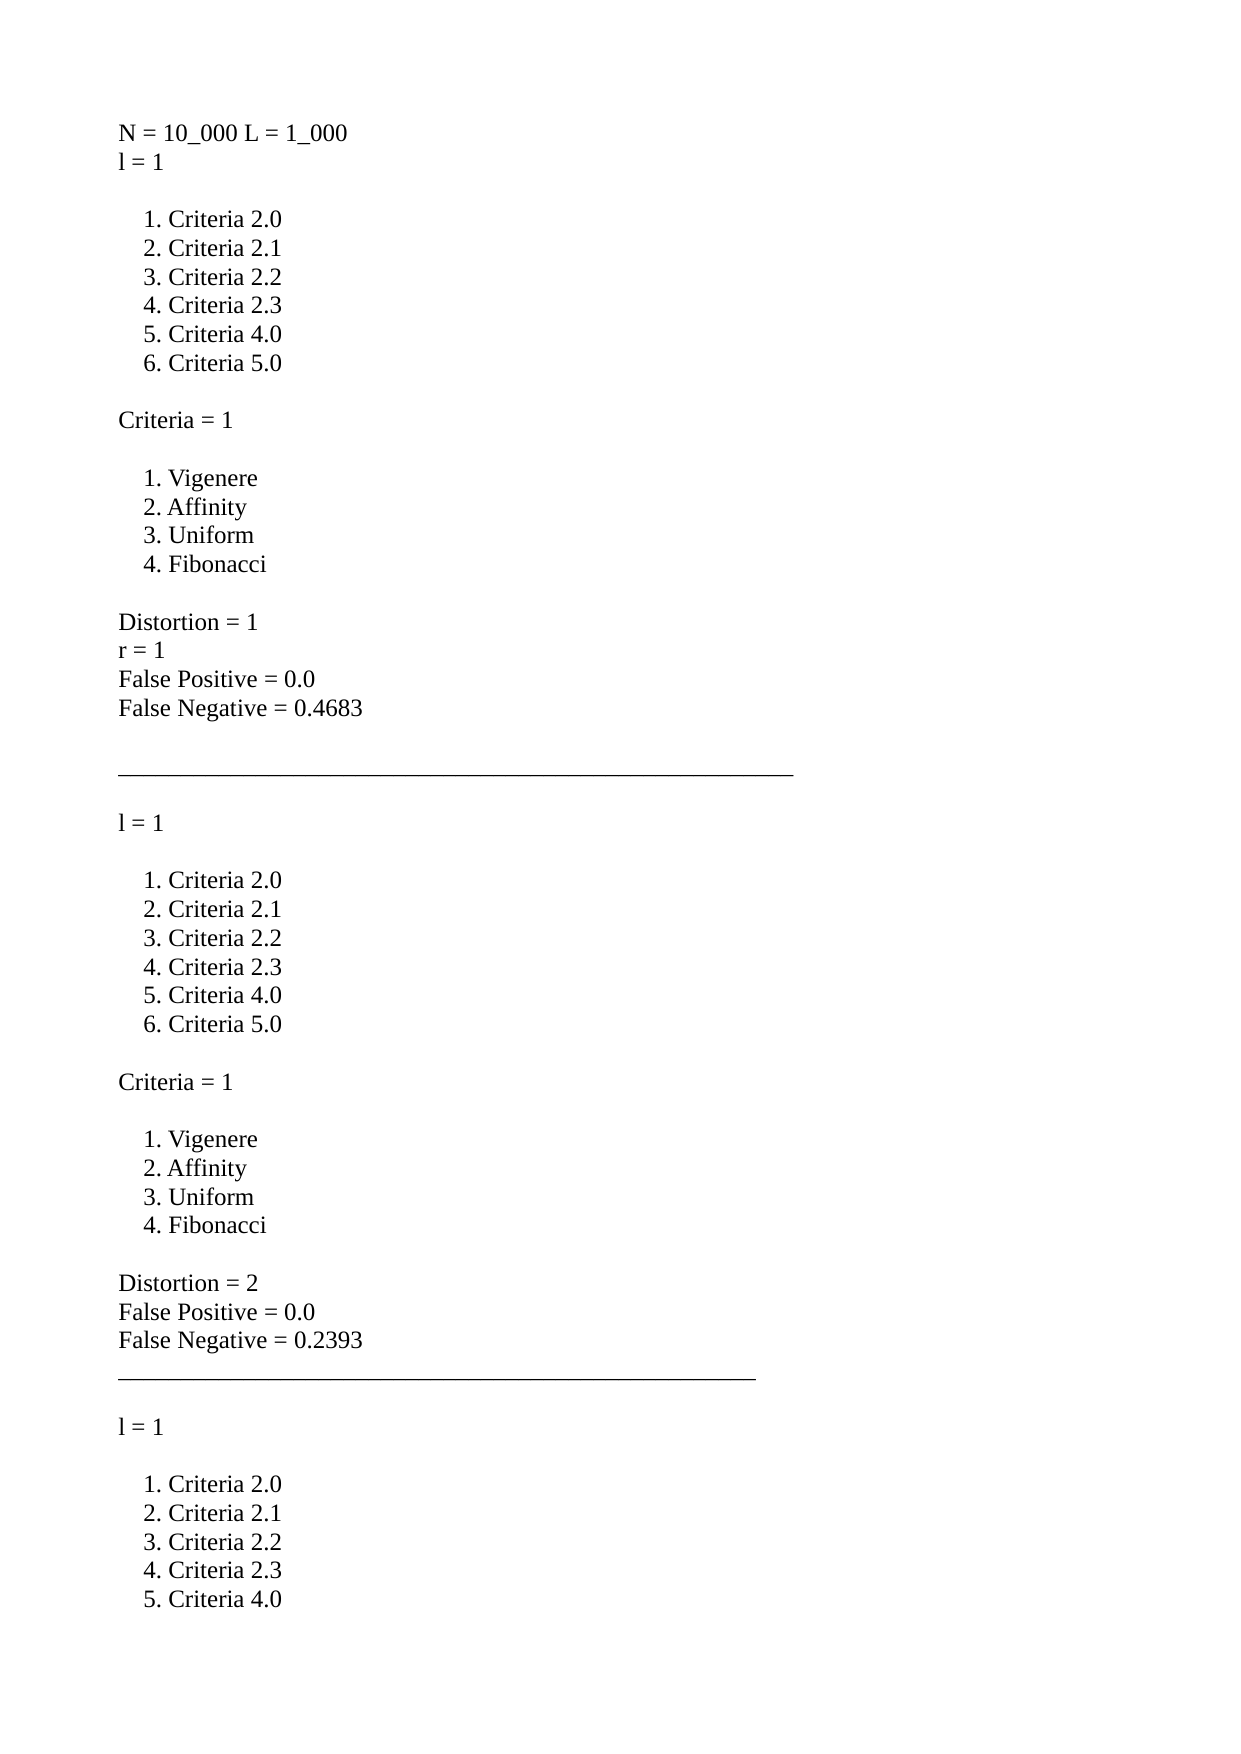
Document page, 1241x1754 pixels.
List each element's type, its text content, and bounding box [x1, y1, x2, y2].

text 2. Affinity [118, 1153, 1122, 1182]
text Criteria = 1 [118, 1067, 1122, 1096]
text 5. Criteria 4.0 [118, 1584, 1122, 1613]
text ______________________________________________________ [118, 751, 1122, 779]
text 4. Fibonacci [118, 1211, 1122, 1239]
text l = 1 [118, 1412, 1122, 1441]
text 6. Criteria 5.0 [118, 1009, 1122, 1038]
text 1. Vigenere [118, 1124, 1122, 1153]
text False Negative = 0.4683 [118, 693, 1122, 722]
text 6. Criteria 5.0 [118, 348, 1122, 377]
text 4. Criteria 2.3 [118, 1556, 1122, 1584]
text Distortion = 2 [118, 1268, 1122, 1297]
text 1. Criteria 2.0 [118, 866, 1122, 894]
text 2. Criteria 2.1 [118, 894, 1122, 923]
text False Negative = 0.2393 [118, 1326, 1122, 1354]
text N = 10_000 L = 1_000 [118, 118, 1122, 147]
text 1. Vigenere [118, 463, 1122, 492]
text 1. Criteria 2.0 [118, 1469, 1122, 1498]
text 5. Criteria 4.0 [118, 319, 1122, 348]
text 3. Criteria 2.2 [118, 923, 1122, 952]
text False Positive = 0.0 [118, 1297, 1122, 1326]
text 2. Affinity [118, 492, 1122, 521]
text r = 1 [118, 636, 1122, 664]
text Distortion = 1 [118, 607, 1122, 636]
text l = 1 [118, 808, 1122, 837]
text 3. Criteria 2.2 [118, 1527, 1122, 1556]
text 3. Uniform [118, 1182, 1122, 1211]
text 4. Criteria 2.3 [118, 952, 1122, 981]
text 4. Criteria 2.3 [118, 291, 1122, 319]
text False Positive = 0.0 [118, 664, 1122, 693]
text 2. Criteria 2.1 [118, 233, 1122, 262]
text 3. Uniform [118, 521, 1122, 549]
text 4. Fibonacci [118, 549, 1122, 578]
text 1. Criteria 2.0 [118, 204, 1122, 233]
text 5. Criteria 4.0 [118, 981, 1122, 1009]
text ___________________________________________________ [118, 1354, 1122, 1383]
text 2. Criteria 2.1 [118, 1498, 1122, 1527]
text 3. Criteria 2.2 [118, 262, 1122, 291]
text Criteria = 1 [118, 406, 1122, 434]
text l = 1 [118, 147, 1122, 176]
